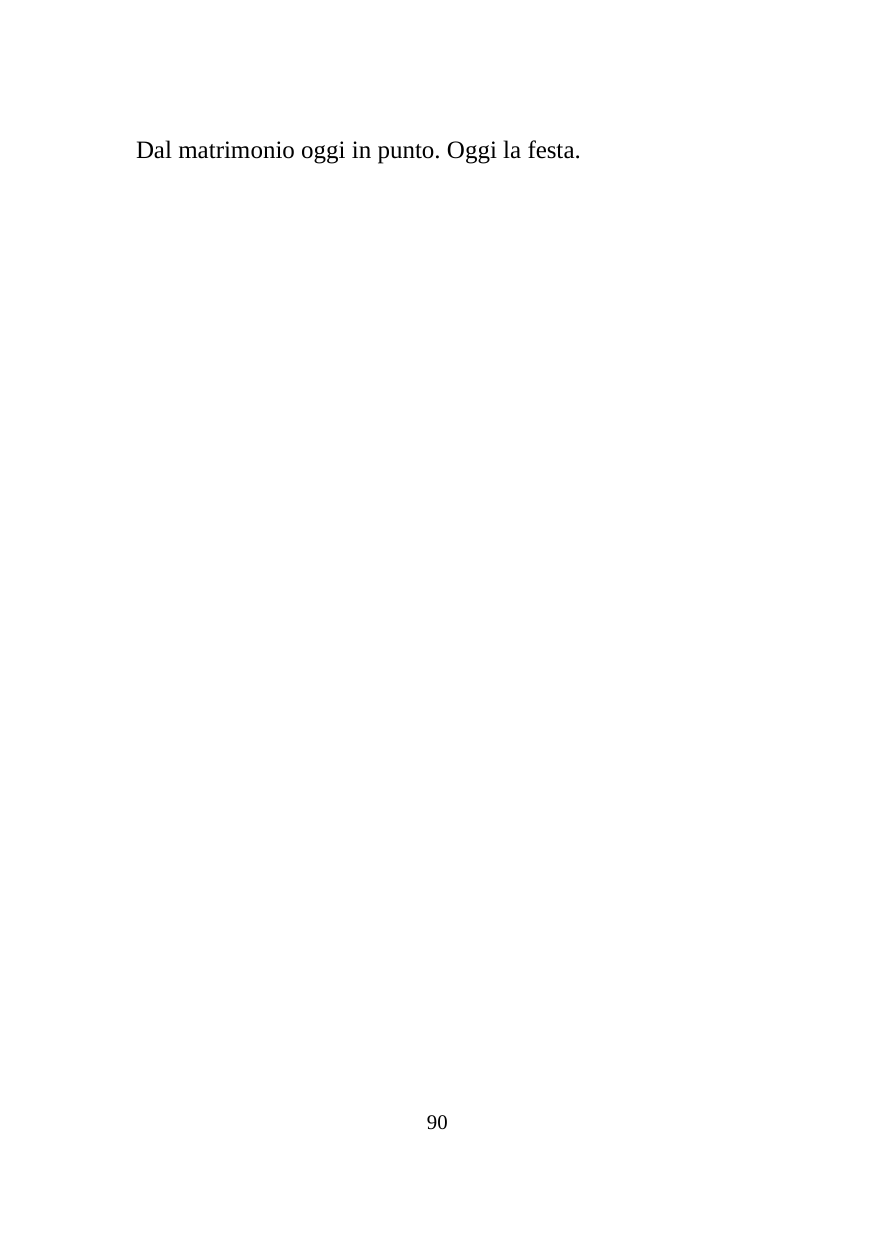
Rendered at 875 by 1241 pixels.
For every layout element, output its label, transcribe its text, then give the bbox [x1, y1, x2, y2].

text Dal matrimonio oggi in punto. Oggi la festa. [106, 135, 768, 164]
